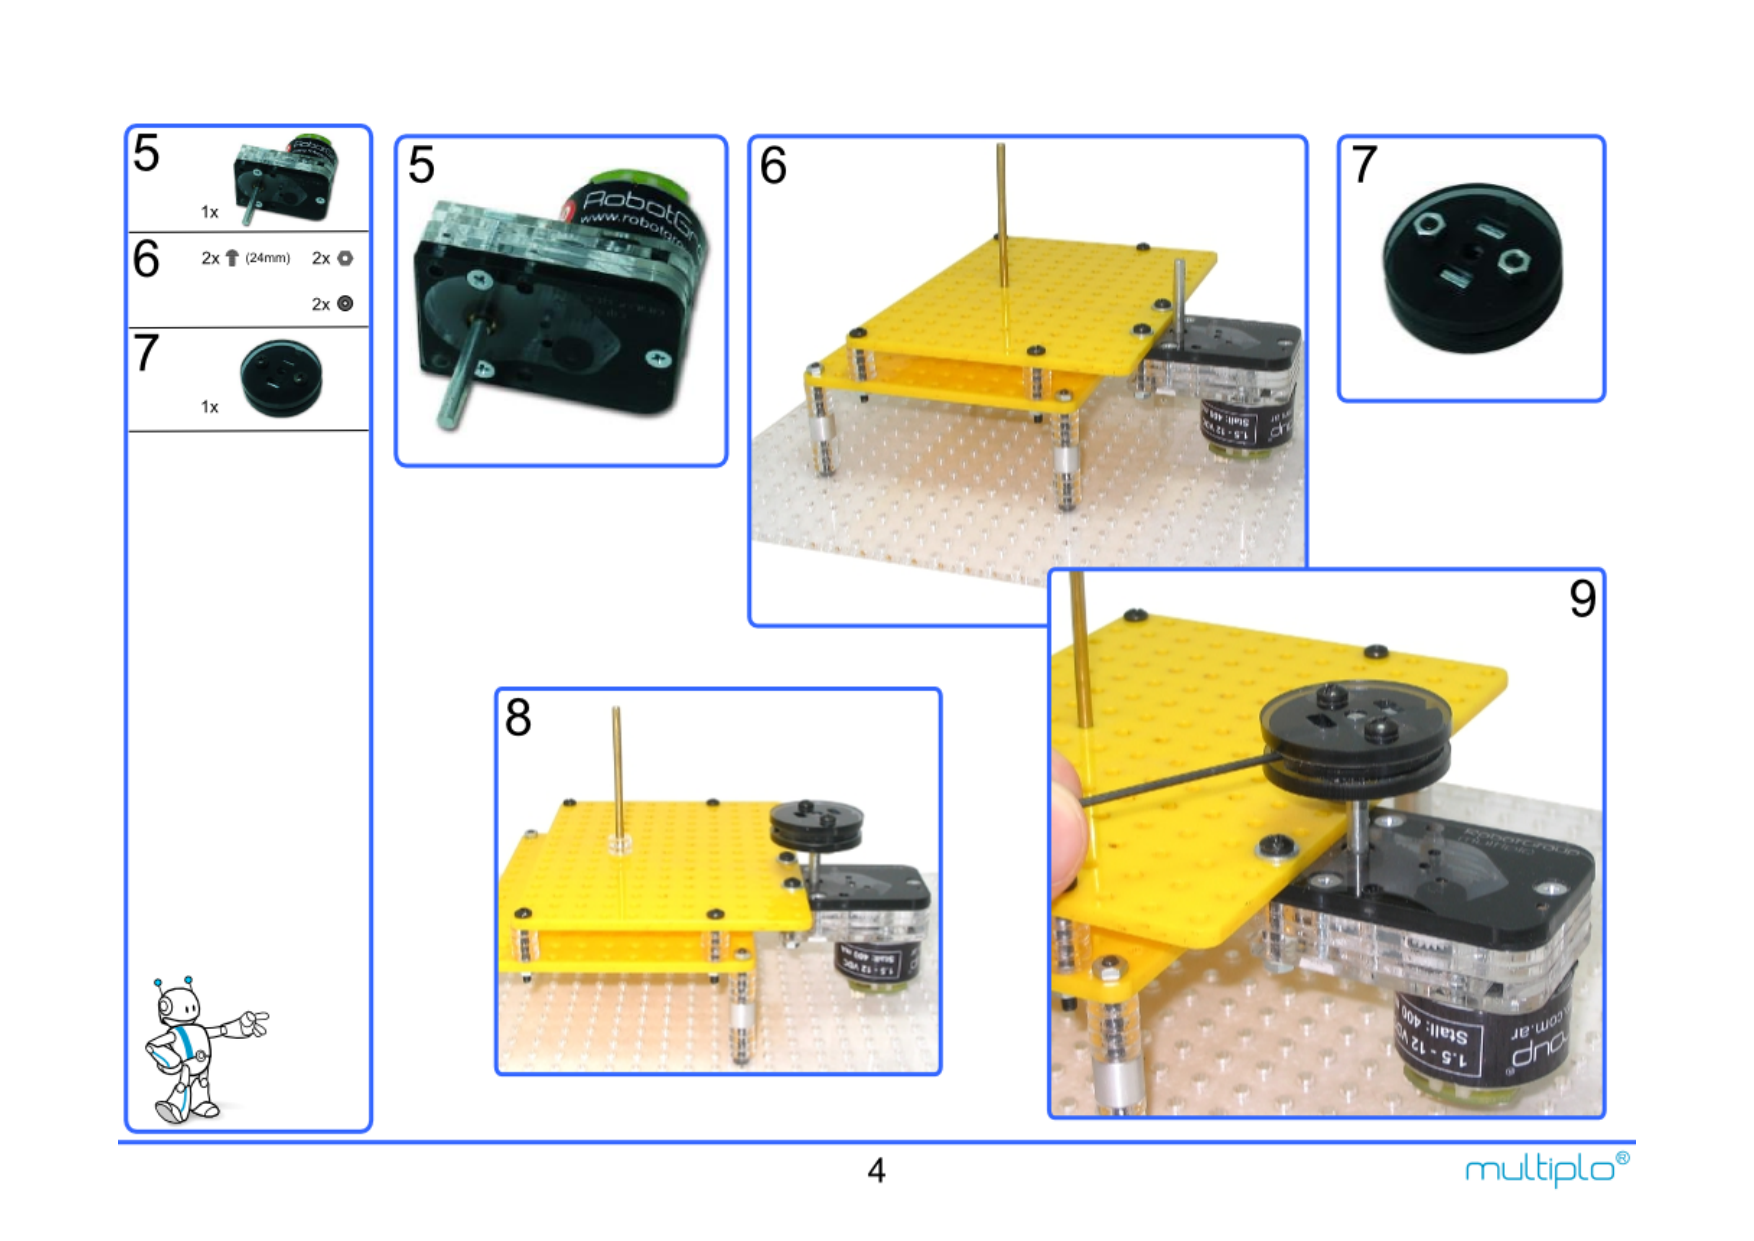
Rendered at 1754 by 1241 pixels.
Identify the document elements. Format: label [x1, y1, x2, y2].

picture [118, 118, 1636, 1192]
